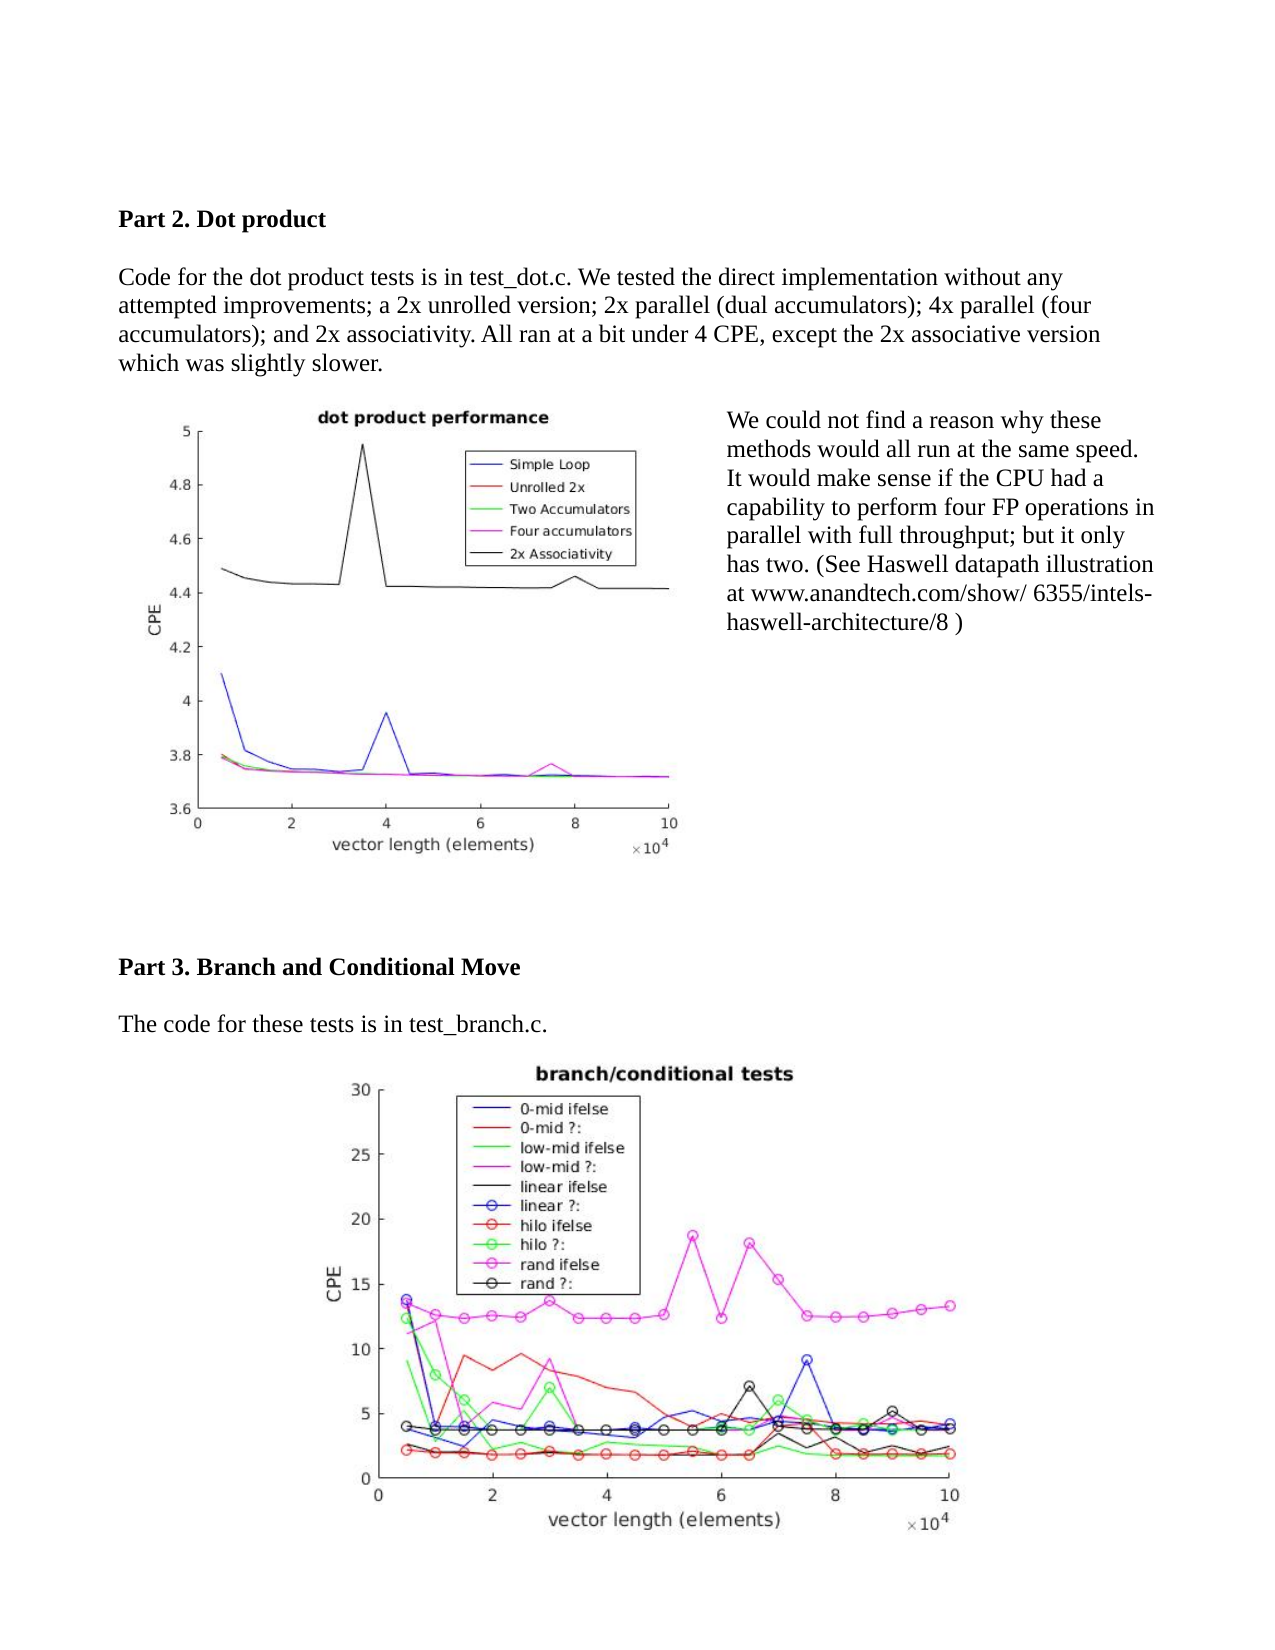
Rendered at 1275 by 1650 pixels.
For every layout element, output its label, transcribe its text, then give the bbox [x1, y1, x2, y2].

text We could not find a reason why these methods would all run at the same speed. It would make sense if the CPU had a capability to perform four FP operations in parallel with full throughput; but it only has two. (See Haswell datapath illustration at www.anandtech.com/show/ 6355/intels-haswell-architecture/8 ) [727, 406, 1157, 636]
text Part 3. Branch and Conditional Move [118, 952, 1157, 981]
picture [283, 1053, 1020, 1535]
text Code for the dot product tests is in test_dot.c. We tested the direct implementation without any attempted improvements; a 2x unrolled version; 2x parallel (dual accumulators); 4x parallel (four accumulators); and 2x associativity. All ran at a bit under 4 CPE, except the 2x associative version which was slightly slower. [118, 262, 1157, 377]
text The code for these tests is in test_branch.c. [118, 1009, 1157, 1038]
text Part 2. Dot product [118, 204, 1157, 233]
picture [118, 396, 727, 860]
